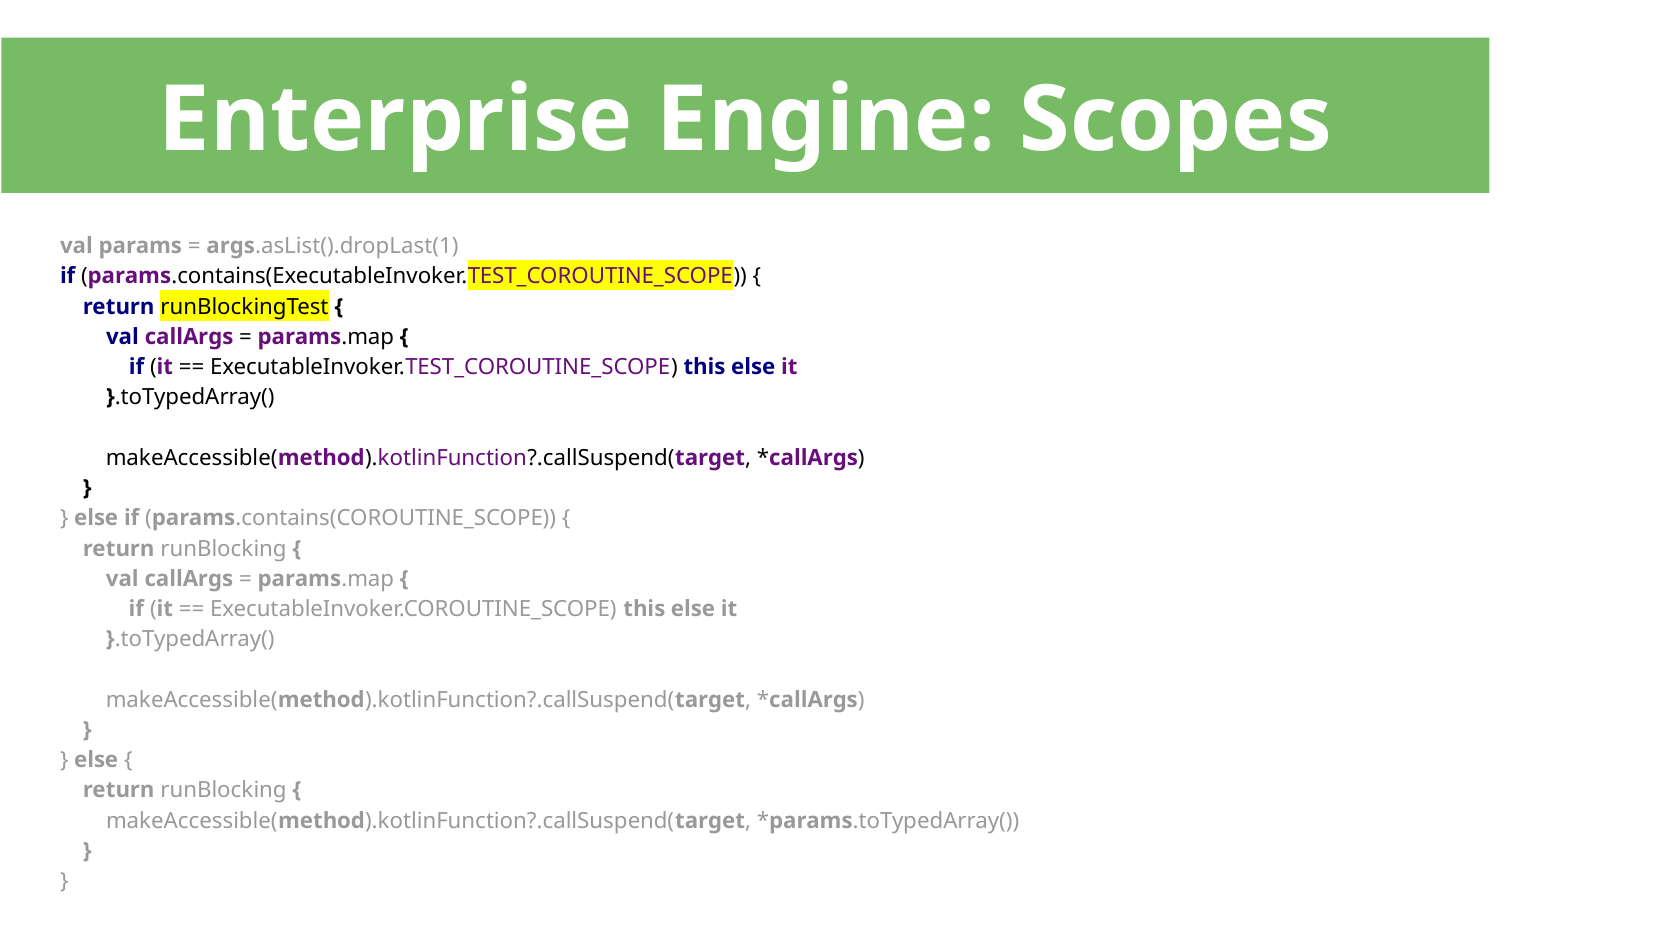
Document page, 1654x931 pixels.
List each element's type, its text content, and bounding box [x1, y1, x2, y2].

title Enterprise Engine: Scopes [1, 37, 1490, 193]
list val params = args.asList().dropLast(1) if (params.contains(ExecutableInvoker.TEST_COROUTINE_SCOPE)) { return runBlockingTest { val callArgs = params.map { if (it == ExecutableInvoker.TEST_COROUTINE_SCOPE) this else it }.toTypedArray() makeAccessible(method).kotlinFunction?.callSuspend(target, *callArgs) } } else if (params.contains(COROUTINE_SCOPE)) { return runBlocking { val callArgs = params.map { if (it == ExecutableInvoker.COROUTINE_SCOPE) this else it }.toTypedArray() makeAccessible(method).kotlinFunction?.callSuspend(target, *callArgs) } } else { return runBlocking { makeAccessible(method).kotlinFunction?.callSuspend(target, *params.toTypedArray()) } } [60, 229, 1501, 901]
